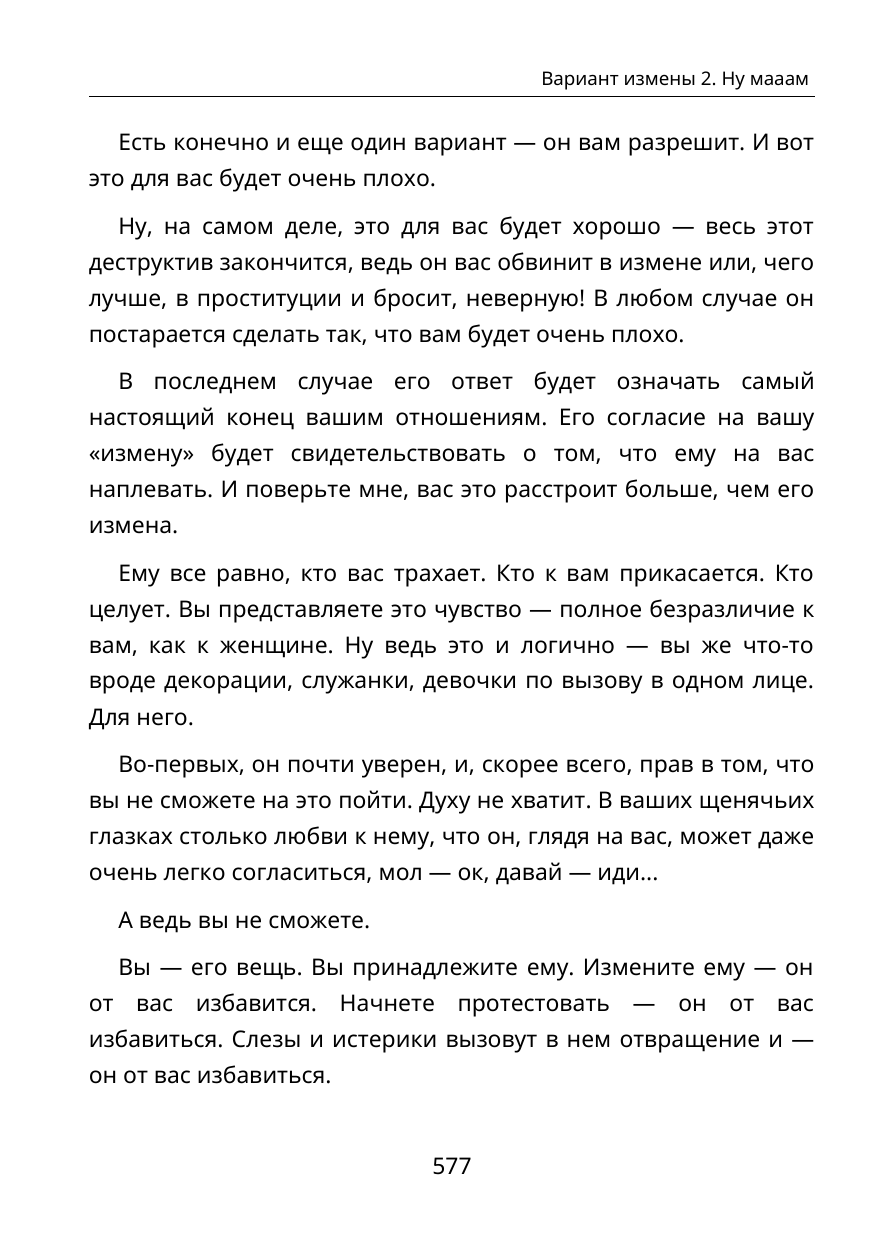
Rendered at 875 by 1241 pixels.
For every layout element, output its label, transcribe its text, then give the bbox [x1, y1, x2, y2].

text Во-первых, он почти уверен, и, скорее всего, прав в том, что вы не сможете на это пойти. Духу не хватит. В ваших щенячьих глазках столько любви к нему, что он, глядя на вас, может даже очень легко согласиться, мол — ок, давай — иди... [88, 748, 815, 887]
text Вы — его вещь. Вы принадлежите ему. Измените ему — он от вас избавится. Начнете протестовать — он от вас избавиться. Слезы и истерики вызовут в нем отвращение и — он от вас избавиться. [88, 951, 815, 1090]
text Есть конечно и еще один вариант — он вам разрешит. И вот это для вас будет очень плохо. [88, 126, 815, 193]
text А ведь вы не сможете. [88, 904, 815, 935]
text В последнем случае его ответ будет означать самый настоящий конец вашим отношениям. Его согласие на вашу «измену» будет свидетельствовать о том, что ему на вас наплевать. И поверьте мне, вас это расстроит больше, чем его измена. [88, 365, 815, 540]
text Ну, на самом деле, это для вас будет хорошо — весь этот деструктив закончится, ведь он вас обвинит в измене или, чего лучше, в проституции и бросит, неверную! В любом случае он постарается сделать так, что вам будет очень плохо. [88, 210, 815, 349]
text Ему все равно, кто вас трахает. Кто к вам прикасается. Кто целует. Вы представляете это чувство — полное безразличие к вам, как к женщине. Ну ведь это и логично — вы же что-то вроде декорации, служанки, девочки по вызову в одном лице. Для него. [88, 557, 815, 732]
